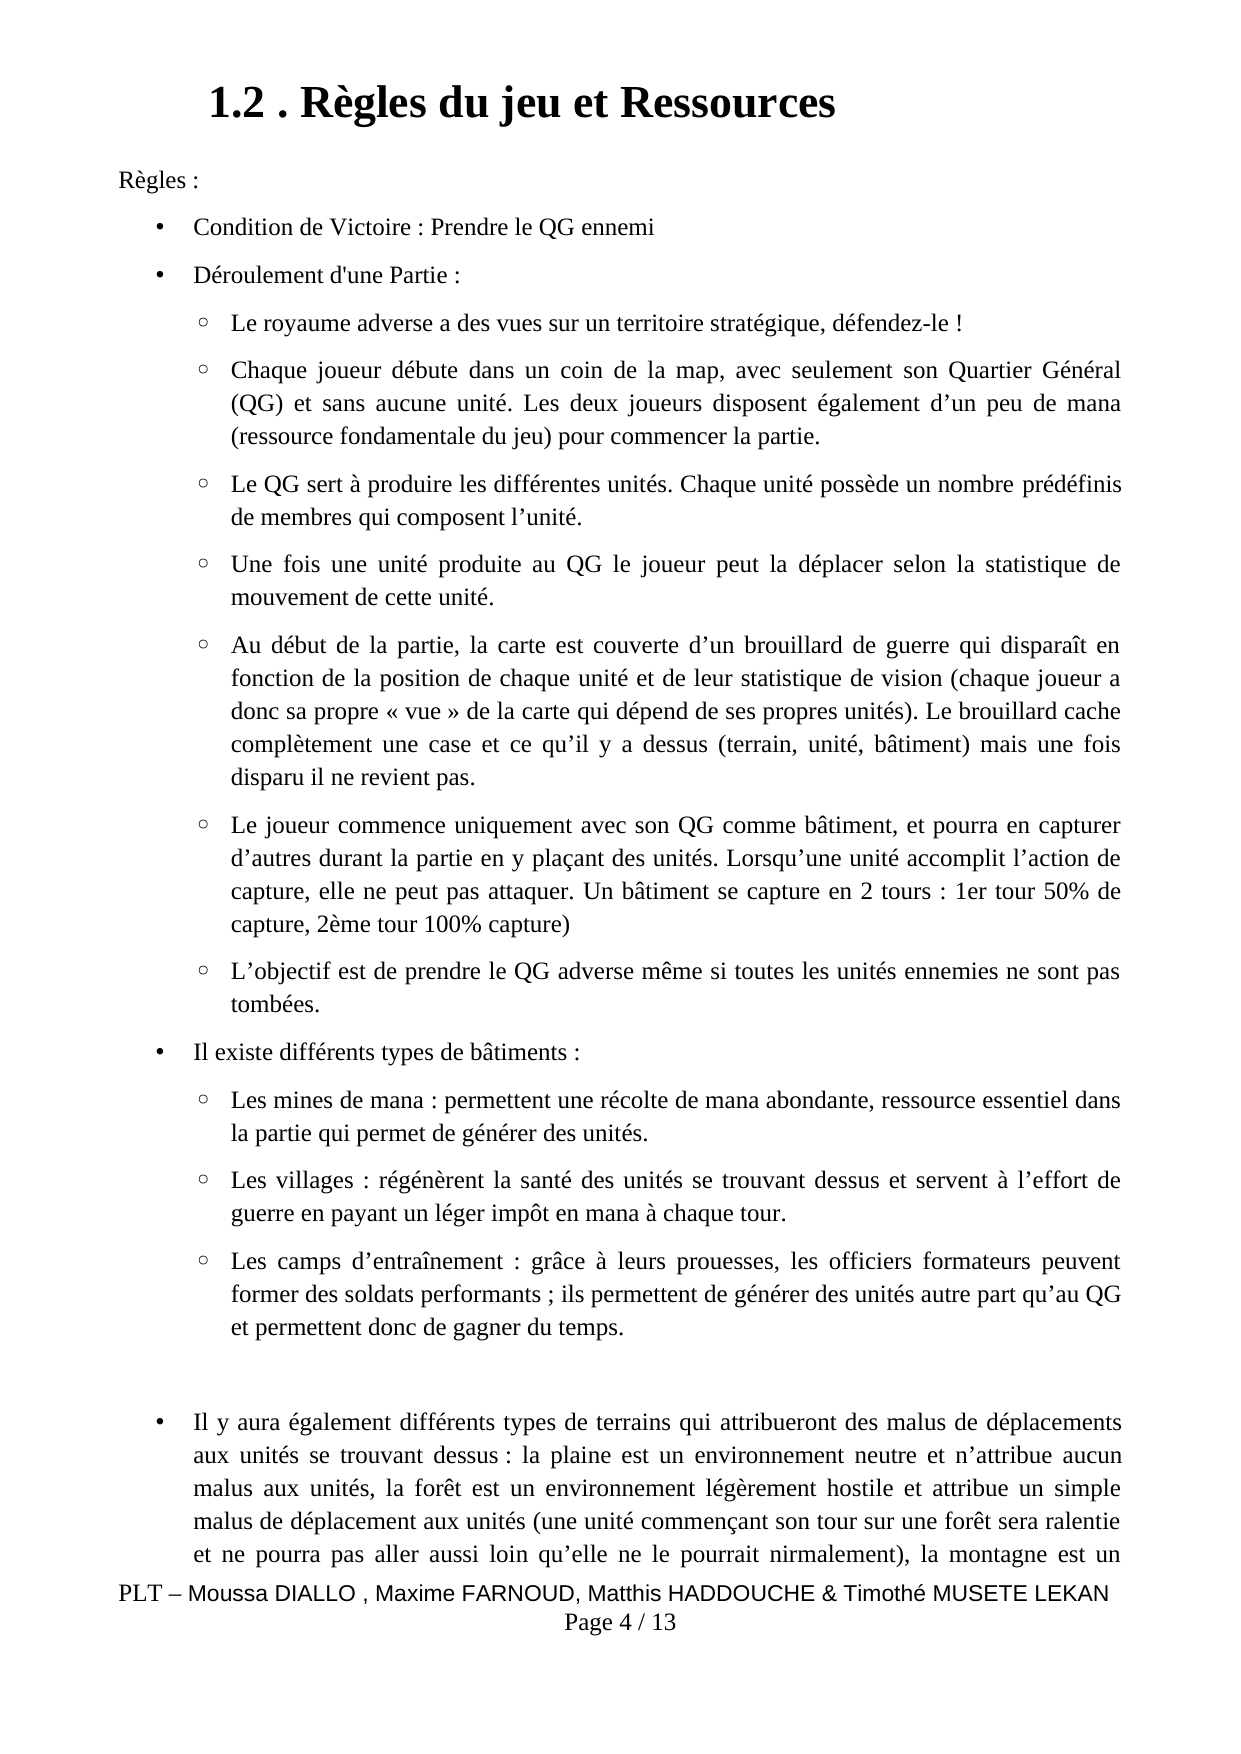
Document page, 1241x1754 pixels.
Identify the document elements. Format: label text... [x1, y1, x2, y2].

list L’objectif est de prendre le QG adverse même si toutes les unités ennemies ne sont pas tombées. [193, 956, 1122, 1018]
list Condition de Victoire : Prendre le QG ennemi [156, 212, 1122, 241]
list Les camps d’entraînement : grâce à leurs prouesses, les officiers formateurs peuvent former des soldats performants ; ils permettent de générer des unités autre part qu’au QG et permettent donc de gagner du temps. [193, 1246, 1122, 1341]
list Il y aura également différents types de terrains qui attribueront des malus de déplacements aux unités se trouvant dessus : la plaine est un environnement neutre et n’attribue aucun malus aux unités, la forêt est un environnement légèrement hostile et attribue un simple malus de déplacement aux unités (une unité commençant son tour sur une forêt sera ralentie et ne pourra pas aller aussi loin qu’elle ne le pourrait nirmalement), la montagne est un [156, 1407, 1122, 1568]
list Déroulement d'une Partie : [156, 260, 1122, 289]
text Règles : [118, 165, 1122, 193]
list Au début de la partie, la carte est couverte d’un brouillard de guerre qui disparaît en fonction de la position de chaque unité et de leur statistique de vision (chaque joueur a donc sa propre « vue » de la carte qui dépend de ses propres unités). Le brouillard cache complètement une case et ce qu’il y a dessus (terrain, unité, bâtiment) mais une fois disparu il ne revient pas. [193, 630, 1122, 791]
list Chaque joueur débute dans un coin de la map, avec seulement son Quartier Général (QG) et sans aucune unité. Les deux joueurs disposent également d’un peu de mana (ressource fondamentale du jeu) pour commencer la partie. [193, 355, 1122, 450]
list Il existe différents types de bâtiments : [156, 1037, 1122, 1066]
subtitle Règles du jeu et Ressources [197, 75, 1122, 128]
list Une fois une unité produite au QG le joueur peut la déplacer selon la statistique de mouvement de cette unité. [193, 549, 1122, 611]
list Les mines de mana : permettent une récolte de mana abondante, ressource essentiel dans la partie qui permet de générer des unités. [193, 1085, 1122, 1146]
list Les villages : régénèrent la santé des unités se trouvant dessus et servent à l’effort de guerre en payant un léger impôt en mana à chaque tour. [193, 1165, 1122, 1227]
list Le joueur commence uniquement avec son QG comme bâtiment, et pourra en capturer d’autres durant la partie en y plaçant des unités. Lorsqu’une unité accomplit l’action de capture, elle ne peut pas attaquer. Un bâtiment se capture en 2 tours : 1er tour 50% de capture, 2ème tour 100% capture) [193, 810, 1122, 938]
list Le royaume adverse a des vues sur un territoire stratégique, défendez-le ! [193, 308, 1122, 336]
list Le QG sert à produire les différentes unités. Chaque unité possède un nombre prédéfinis de membres qui composent l’unité. [193, 469, 1122, 531]
